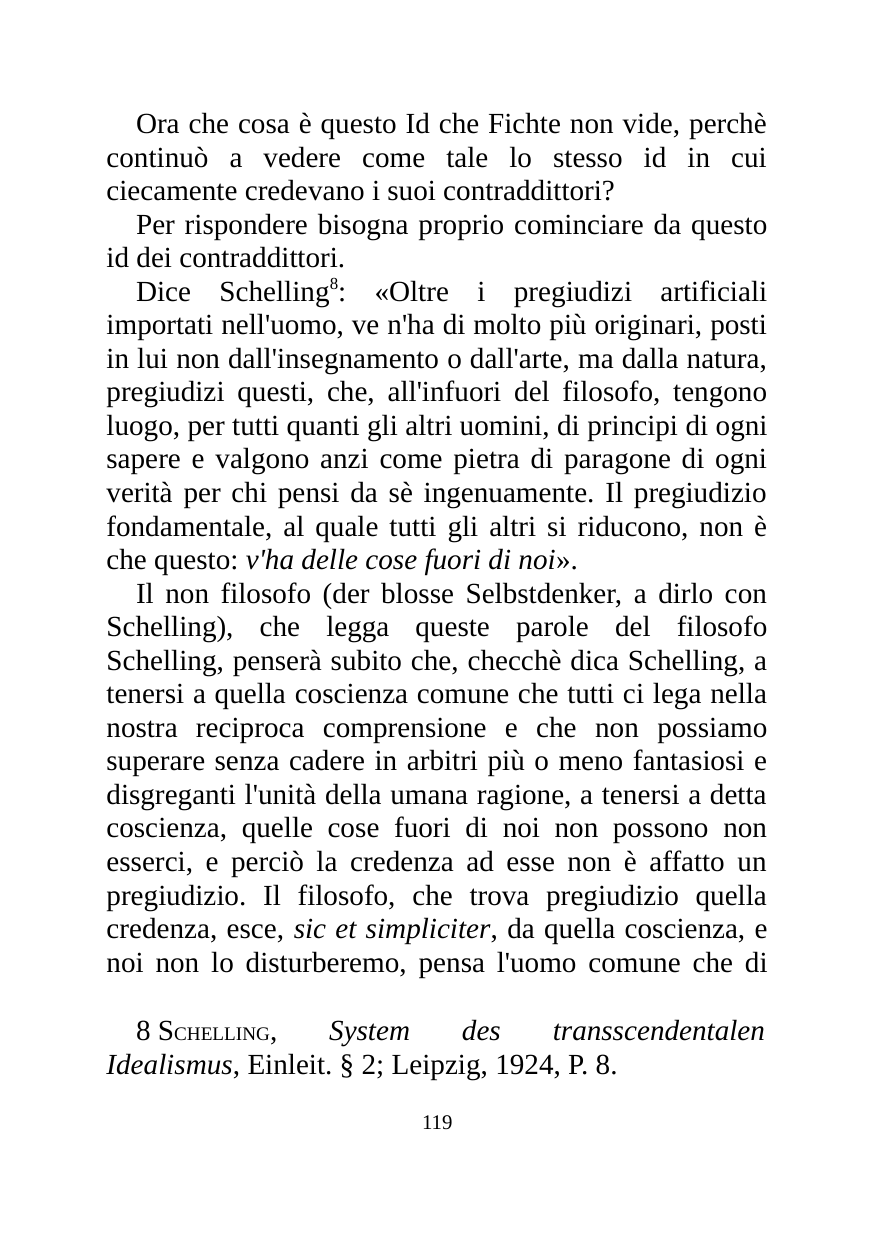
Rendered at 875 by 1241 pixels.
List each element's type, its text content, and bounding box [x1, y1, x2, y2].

text Schelling, System des transscendentalen Idealismus, Einleit. § 2; Leipzig, 1924, P. 8. [106, 1013, 768, 1080]
text Il non filosofo (der blosse Selbstdenker, a dirlo con Schelling), che legga queste parole del filosofo Schelling, penserà subito che, checchè dica Schelling, a tenersi a quella coscienza comune che tutti ci lega nella nostra reciproca comprensione e che non possiamo superare senza cadere in arbitri più o meno fantasiosi e disgreganti l'unità della umana ragione, a tenersi a detta coscienza, quelle cose fuori di noi non possono non esserci, e perciò la credenza ad esse non è affatto un pregiudizio. Il filosofo, che trova pregiudizio quella credenza, esce, sic et simpliciter, da quella coscienza, e noi non lo disturberemo, pensa l'uomo comune che di [106, 576, 768, 978]
text Dice Schelling: «Oltre i pregiudizi artificiali importati nell'uomo, ve n'ha di molto più originari, posti in lui non dall'insegnamento o dall'arte, ma dalla natura, pregiudizi questi, che, all'infuori del filosofo, tengono luogo, per tutti quanti gli altri uomini, di principi di ogni sapere e valgono anzi come pietra di paragone di ogni verità per chi pensi da sè ingenuamente. Il pregiudizio fondamentale, al quale tutti gli altri si riducono, non è che questo: v'ha delle cose fuori di noi». [106, 274, 768, 576]
text Per rispondere bisogna proprio cominciare da questo id dei contraddittori. [106, 207, 768, 274]
text Ora che cosa è questo Id che Fichte non vide, perchè continuò a vedere come tale lo stesso id in cui ciecamente credevano i suoi contraddittori? [106, 106, 768, 207]
